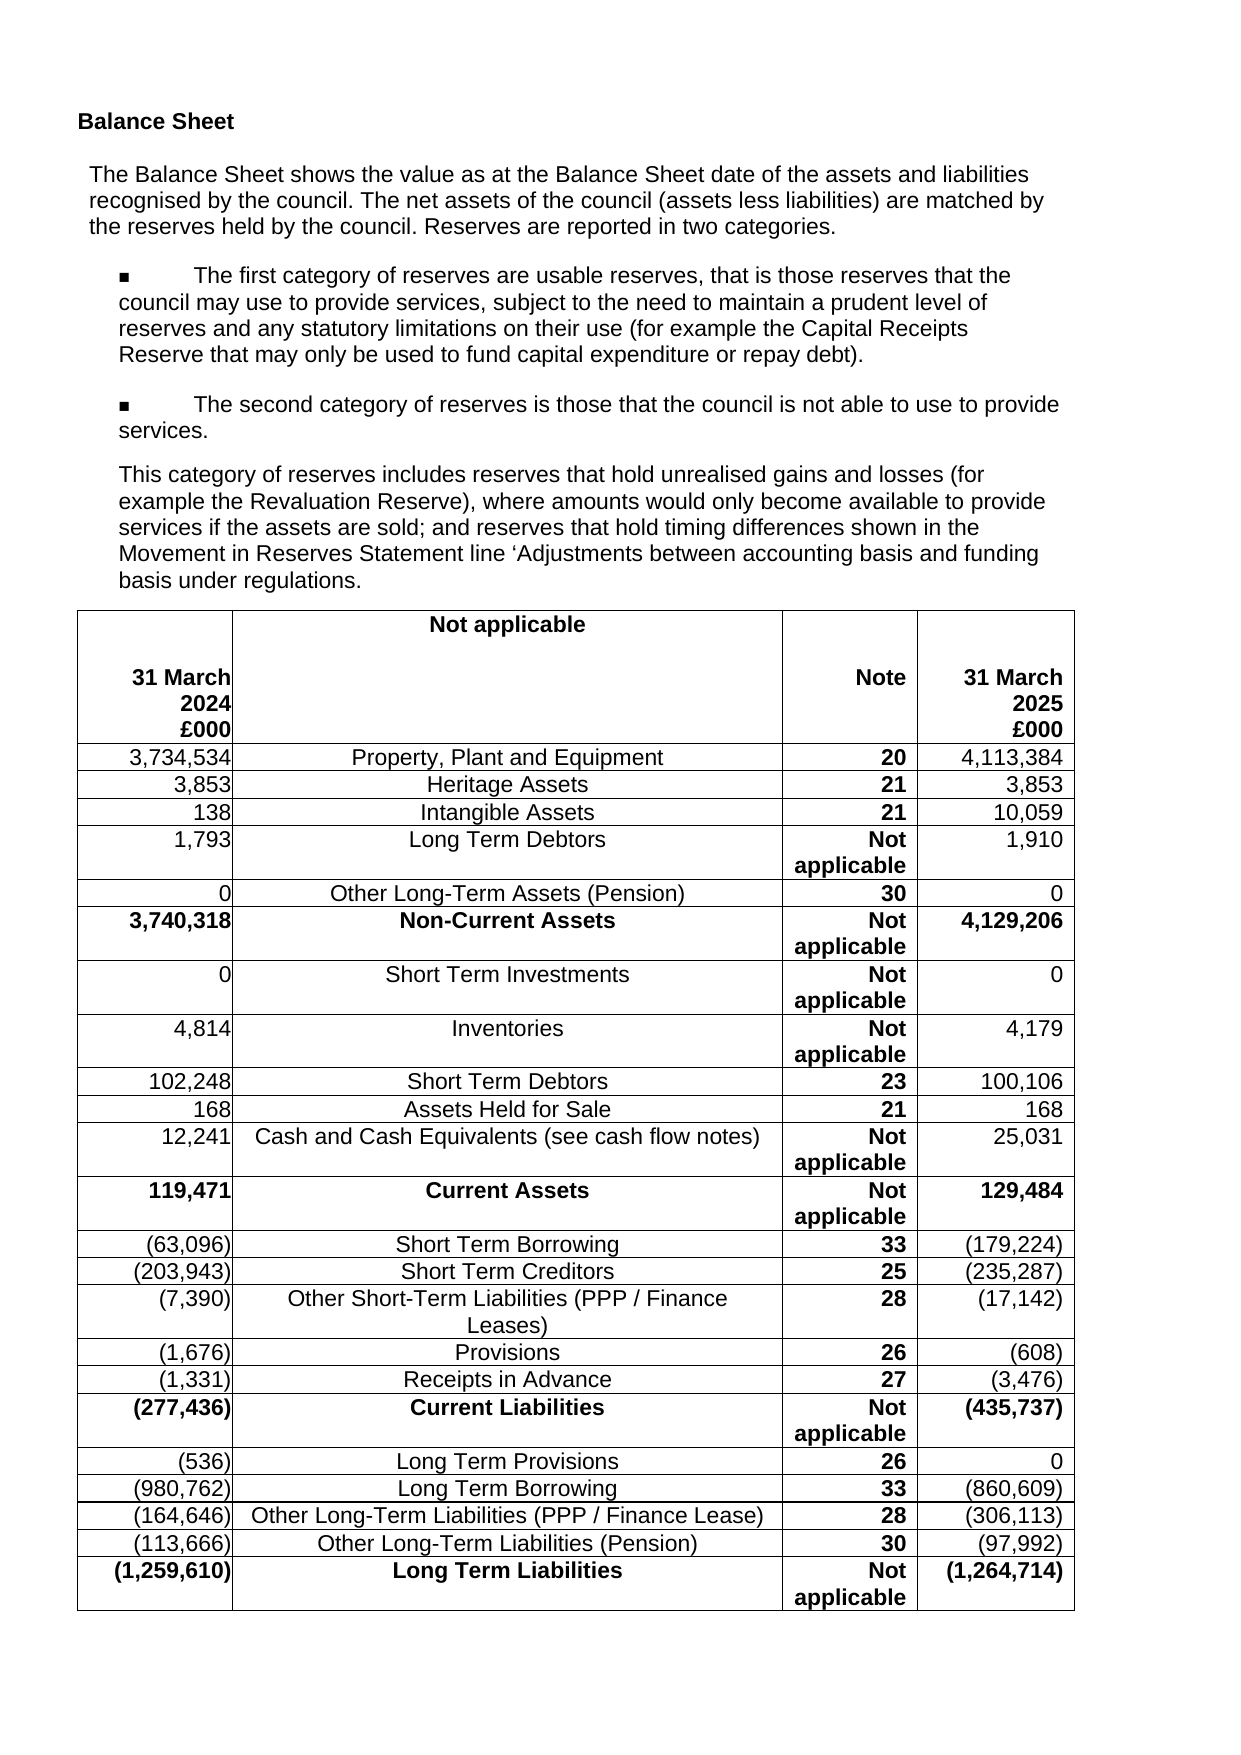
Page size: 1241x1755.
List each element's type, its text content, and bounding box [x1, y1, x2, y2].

table_cell (17,142) [918, 1285, 1074, 1338]
table_cell 119,471 [78, 1177, 232, 1229]
table_header 31 March 2025 £000 [918, 611, 1074, 743]
table_cell (235,287) [918, 1258, 1074, 1284]
table_cell Not applicable [783, 1123, 917, 1176]
table_cell Short Term Debtors [233, 1068, 782, 1094]
table_cell 0 [918, 880, 1074, 906]
table_cell (277,436) [78, 1394, 232, 1447]
table_cell (1,264,714) [918, 1557, 1074, 1610]
table_cell Intangible Assets [233, 799, 782, 825]
table_cell 30 [783, 1530, 917, 1556]
table_cell Not applicable [783, 1394, 917, 1447]
table_cell 27 [783, 1366, 917, 1393]
table_cell Other Long-Term Assets (Pension) [233, 880, 782, 906]
table_cell 168 [78, 1096, 232, 1122]
table_cell Short Term Creditors [233, 1258, 782, 1284]
table_cell 3,853 [918, 771, 1074, 797]
list The first category of reserves are usable reserves, that is those reserves that the council may use to provide services, subject to the need to maintain a prudent level of reserves and any statutory limitations on their use (for example the Capital Receipts Reserve that may only be used to fund capital expenditure or repay debt). [118, 262, 1031, 368]
table_cell 30 [783, 880, 917, 906]
table_cell Cash and Cash Equivalents (see cash flow notes) [233, 1123, 782, 1176]
table_cell (608) [918, 1339, 1074, 1365]
table_cell Short Term Borrowing [233, 1231, 782, 1257]
table_cell 0 [78, 880, 232, 906]
table_header 31 March 2024 £000 [78, 611, 232, 743]
table_cell (1,259,610) [78, 1557, 232, 1610]
table_cell Heritage Assets [233, 771, 782, 797]
table_cell Long Term Liabilities [233, 1557, 782, 1610]
table_cell 4,129,206 [918, 907, 1074, 960]
table_cell Not applicable [783, 1015, 917, 1067]
table_cell (1,676) [78, 1339, 232, 1365]
table_cell (113,666) [78, 1530, 232, 1556]
table_cell Not applicable [783, 961, 917, 1013]
table_cell Long Term Provisions [233, 1448, 782, 1474]
table_cell (306,113) [918, 1503, 1074, 1529]
table_cell (435,737) [918, 1394, 1074, 1447]
text The Balance Sheet shows the value as at the Balance Sheet date of the assets and liabilities recognised by the council. The net assets of the council (assets less liabilities) are matched by the reserves held by the council. Reserves are reported in two categories. [89, 161, 1059, 240]
table_cell (97,992) [918, 1530, 1074, 1556]
table_cell Provisions [233, 1339, 782, 1365]
table_cell 33 [783, 1475, 917, 1501]
table_cell 3,740,318 [78, 907, 232, 960]
table_cell (860,609) [918, 1475, 1074, 1501]
table_cell Property, Plant and Equipment [233, 744, 782, 770]
table_cell 4,814 [78, 1015, 232, 1067]
table_cell 33 [783, 1231, 917, 1257]
table_cell 100,106 [918, 1068, 1074, 1094]
table_cell Other Short-Term Liabilities (PPP / Finance Leases) [233, 1285, 782, 1338]
table_cell (536) [78, 1448, 232, 1474]
table_cell (63,096) [78, 1231, 232, 1257]
table_cell Long Term Borrowing [233, 1475, 782, 1501]
table_cell 25 [783, 1258, 917, 1284]
table_cell 168 [918, 1096, 1074, 1122]
table_cell (7,390) [78, 1285, 232, 1338]
table_cell Current Assets [233, 1177, 782, 1229]
table_cell Not applicable [783, 907, 917, 960]
table_cell 23 [783, 1068, 917, 1094]
table_cell 25,031 [918, 1123, 1074, 1176]
table_cell (203,943) [78, 1258, 232, 1284]
table_cell (1,331) [78, 1366, 232, 1393]
table_cell 21 [783, 771, 917, 797]
table_cell Not applicable [783, 1177, 917, 1229]
table_cell 1,910 [918, 826, 1074, 878]
table_cell 20 [783, 744, 917, 770]
table_cell Long Term Debtors [233, 826, 782, 878]
table_cell 21 [783, 799, 917, 825]
table_cell 3,734,534 [78, 744, 232, 770]
table_cell 4,113,384 [918, 744, 1074, 770]
table_cell (179,224) [918, 1231, 1074, 1257]
table_cell 0 [918, 961, 1074, 1013]
table_header Not applicable [233, 611, 782, 743]
table_cell 12,241 [78, 1123, 232, 1176]
table_cell 1,793 [78, 826, 232, 878]
table_cell Current Liabilities [233, 1394, 782, 1447]
table_cell 0 [918, 1448, 1074, 1474]
table_cell Receipts in Advance [233, 1366, 782, 1393]
table_cell 28 [783, 1503, 917, 1529]
table_cell (980,762) [78, 1475, 232, 1501]
table_header Note [783, 611, 917, 743]
table_cell Other Long-Term Liabilities (PPP / Finance Lease) [233, 1503, 782, 1529]
table_cell 138 [78, 799, 232, 825]
text This category of reserves includes reserves that hold unrealised gains and losses (for example the Revaluation Reserve), where amounts would only become available to provide services if the assets are sold; and reserves that hold timing differences shown in the Movement in Reserves Statement line ‘Adjustments between accounting basis and funding basis under regulations. [118, 461, 1059, 593]
table_cell 28 [783, 1285, 917, 1338]
table_cell 102,248 [78, 1068, 232, 1094]
table_cell Not applicable [783, 826, 917, 878]
table_cell 21 [783, 1096, 917, 1122]
table_cell Other Long-Term Liabilities (Pension) [233, 1530, 782, 1556]
table_cell Assets Held for Sale [233, 1096, 782, 1122]
table_cell 26 [783, 1448, 917, 1474]
table_cell 10,059 [918, 799, 1074, 825]
table_cell 0 [78, 961, 232, 1013]
table_cell (3,476) [918, 1366, 1074, 1393]
table_cell Not applicable [783, 1557, 917, 1610]
table_cell (164,646) [78, 1503, 232, 1529]
table_cell Non-Current Assets [233, 907, 782, 960]
table_cell 129,484 [918, 1177, 1074, 1229]
table_cell Inventories [233, 1015, 782, 1067]
table_cell 4,179 [918, 1015, 1074, 1067]
table_cell Short Term Investments [233, 961, 782, 1013]
subtitle Balance Sheet [77, 108, 1074, 134]
table_cell 3,853 [78, 771, 232, 797]
list The second category of reserves is those that the council is not able to use to provide services. [118, 391, 1074, 443]
table_cell 26 [783, 1339, 917, 1365]
